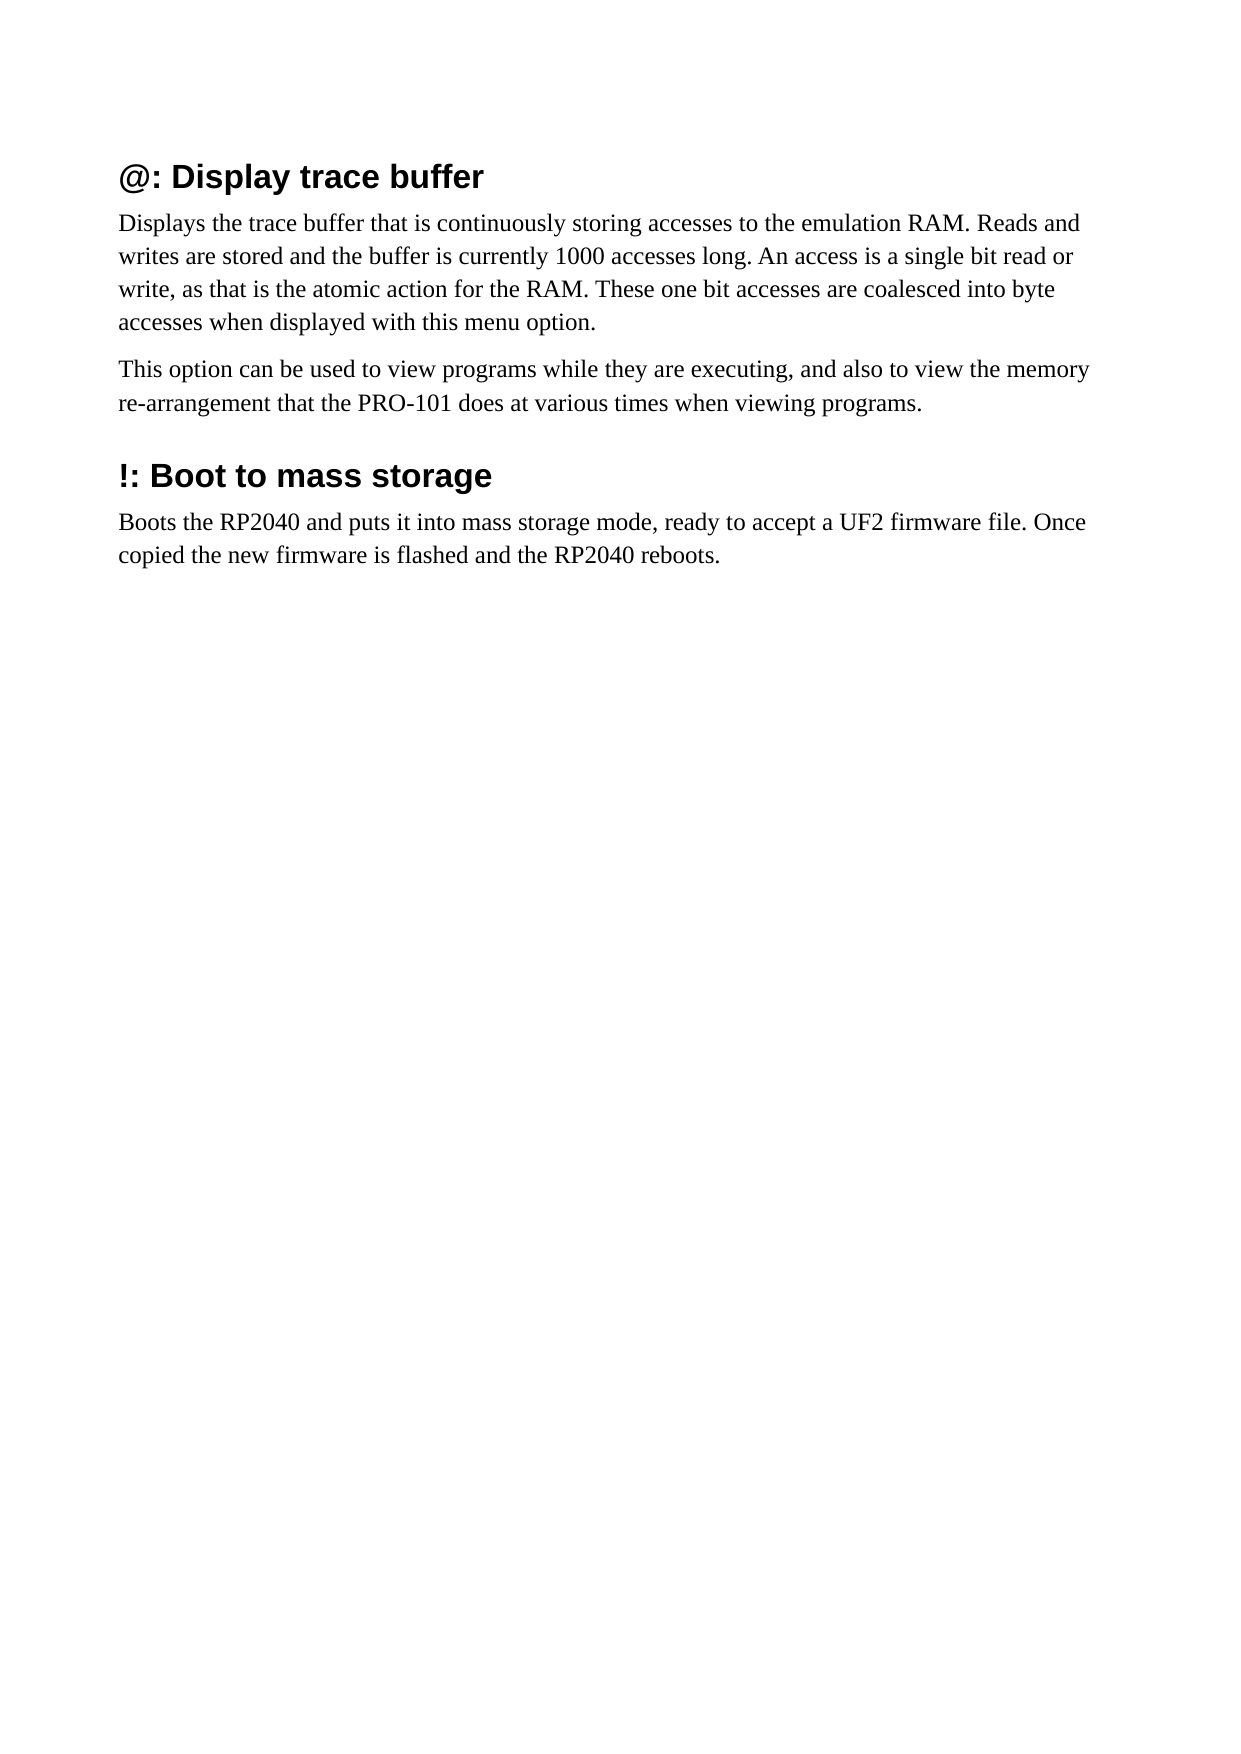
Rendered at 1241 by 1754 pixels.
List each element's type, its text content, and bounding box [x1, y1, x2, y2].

text This option can be used to view programs while they are executing, and also to view the memory re-arrangement that the PRO-101 does at various times when viewing programs. [118, 354, 1122, 416]
subtitle @: Display trace buffer [118, 118, 1122, 195]
text Boots the RP2040 and puts it into mass storage mode, ready to accept a UF2 firmware file. Once copied the new firmware is flashed and the RP2040 reboots. [118, 507, 1122, 569]
text Displays the trace buffer that is continuously storing accesses to the emulation RAM. Reads and writes are stored and the buffer is currently 1000 accesses long. An access is a single bit read or write, as that is the atomic action for the RAM. These one bit accesses are coalesced into byte accesses when displayed with this menu option. [118, 208, 1122, 336]
subtitle !: Boot to mass storage [118, 456, 1122, 495]
